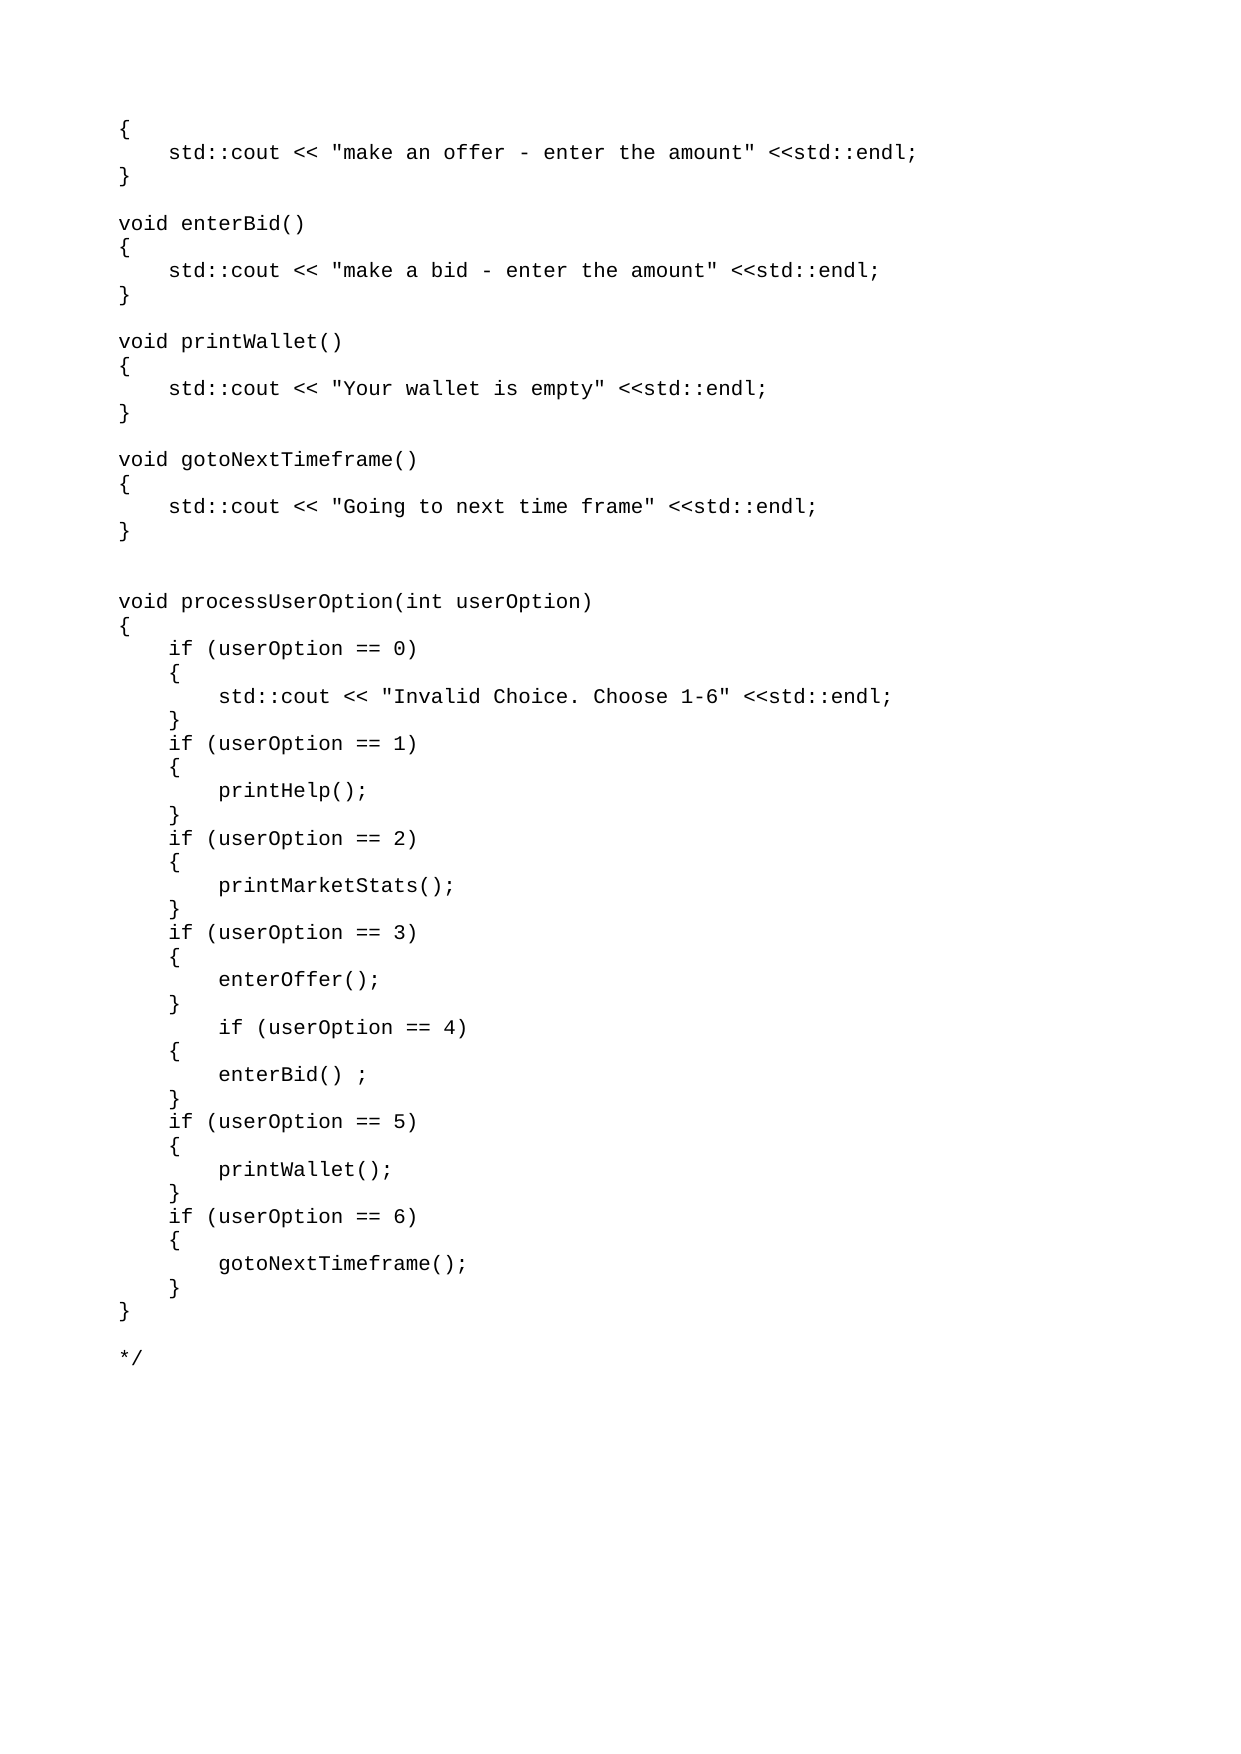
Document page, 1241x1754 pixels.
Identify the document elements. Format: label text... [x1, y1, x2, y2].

text printMarketStats(); [118, 875, 1122, 898]
text if (userOption == 1) [118, 733, 1122, 757]
text printHelp(); [118, 780, 1122, 804]
text } [118, 520, 1122, 544]
text { [118, 662, 1122, 686]
text */ [118, 1348, 1122, 1371]
text if (userOption == 5) [118, 1111, 1122, 1135]
text { [118, 236, 1122, 260]
text if (userOption == 6) [118, 1206, 1122, 1229]
text std::cout << "Going to next time frame" <<std::endl; [118, 496, 1122, 520]
text } [118, 898, 1122, 922]
text { [118, 1229, 1122, 1253]
text void gotoNextTimeframe() [118, 449, 1122, 473]
text enterOffer(); [118, 969, 1122, 993]
text } [118, 1088, 1122, 1111]
text } [118, 402, 1122, 426]
text enterBid() ; [118, 1064, 1122, 1088]
text } [118, 804, 1122, 827]
text { [118, 473, 1122, 496]
text { [118, 757, 1122, 780]
text { [118, 946, 1122, 969]
text gotoNextTimeframe(); [118, 1253, 1122, 1277]
text } [118, 993, 1122, 1017]
text } [118, 1277, 1122, 1300]
text { [118, 1040, 1122, 1064]
text } [118, 1182, 1122, 1206]
text { [118, 118, 1122, 142]
text { [118, 1135, 1122, 1158]
text std::cout << "Invalid Choice. Choose 1-6" <<std::endl; [118, 686, 1122, 709]
text if (userOption == 2) [118, 827, 1122, 851]
text std::cout << "Your wallet is empty" <<std::endl; [118, 378, 1122, 402]
text printWallet(); [118, 1158, 1122, 1182]
text void processUserOption(int userOption) [118, 591, 1122, 615]
text void printWallet() [118, 331, 1122, 354]
text void enterBid() [118, 213, 1122, 236]
text { [118, 851, 1122, 875]
text std::cout << "make an offer - enter the amount" <<std::endl; [118, 142, 1122, 165]
text if (userOption == 0) [118, 638, 1122, 662]
text } [118, 709, 1122, 733]
text } [118, 284, 1122, 307]
text { [118, 615, 1122, 638]
text { [118, 354, 1122, 378]
text } [118, 1300, 1122, 1324]
text if (userOption == 4) [118, 1017, 1122, 1040]
text std::cout << "make a bid - enter the amount" <<std::endl; [118, 260, 1122, 284]
text } [118, 165, 1122, 189]
text if (userOption == 3) [118, 922, 1122, 946]
